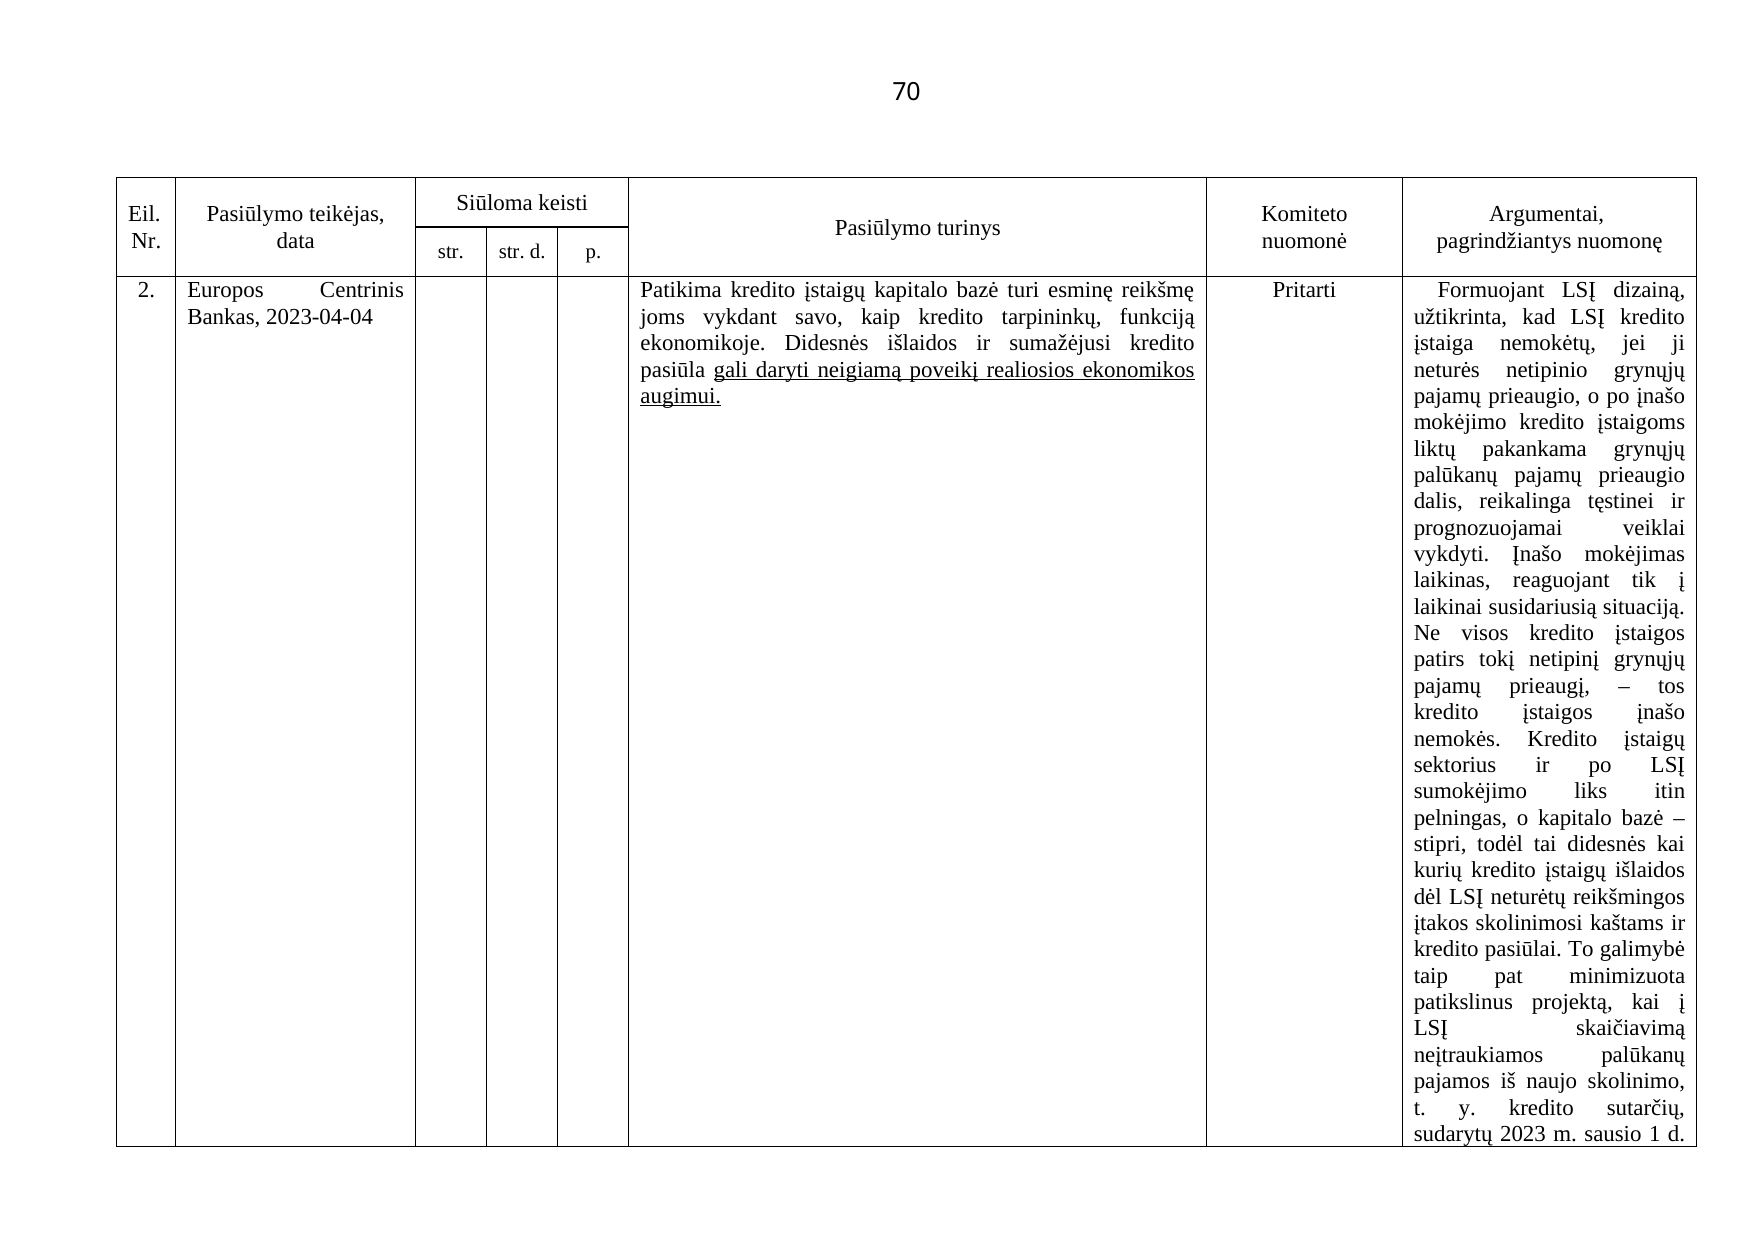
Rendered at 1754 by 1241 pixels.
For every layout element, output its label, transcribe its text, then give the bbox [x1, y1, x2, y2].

table_header Eil. Nr. [117, 178, 175, 276]
table_cell [558, 277, 628, 1146]
table_cell Pritarti [1207, 277, 1402, 1146]
table_cell Formuojant LSĮ dizainą, užtikrinta, kad LSĮ kredito įstaiga nemokėtų, jei ji neturės netipinio grynųjų pajamų prieaugio, o po įnašo mokėjimo kredito įstaigoms liktų pakankama grynųjų palūkanų pajamų prieaugio dalis, reikalinga tęstinei ir prognozuojamai veiklai vykdyti. Įnašo mokėjimas laikinas, reaguojant tik į laikinai susidariusią situaciją. Ne visos kredito įstaigos patirs tokį netipinį grynųjų pajamų prieaugį, – tos kredito įstaigos įnašo nemokės. Kredito įstaigų sektorius ir po LSĮ sumokėjimo liks itin pelningas, o kapitalo bazė – stipri, todėl tai didesnės kai kurių kredito įstaigų išlaidos dėl LSĮ neturėtų reikšmingos įtakos skolinimosi kaštams ir kredito pasiūlai. To galimybė taip pat minimizuota patikslinus projektą, kai į LSĮ skaičiavimą neįtraukiamos palūkanų pajamos iš naujo skolinimo, t. y. kredito sutarčių, sudarytų 2023 m. sausio 1 d. [1403, 277, 1696, 1146]
table_header Argumentai, pagrindžiantys nuomonę [1403, 178, 1696, 276]
table_header Komiteto nuomonė [1207, 178, 1402, 276]
table_cell str. [416, 228, 486, 276]
table_cell Europos Centrinis Bankas, 2023-04-04 [176, 277, 415, 1146]
table_cell [416, 277, 486, 1146]
table_cell 2. [117, 277, 175, 1146]
table_header Pasiūlymo turinys [629, 178, 1206, 276]
table_cell [487, 277, 557, 1146]
table_cell p. [558, 228, 628, 276]
table_header Siūloma keisti [416, 178, 628, 226]
table_header Pasiūlymo teikėjas, data [176, 178, 415, 276]
table_cell str. d. [487, 228, 557, 276]
table_cell Patikima kredito įstaigų kapitalo bazė turi esminę reikšmę joms vykdant savo, kaip kredito tarpininkų, funkciją ekonomikoje. Didesnės išlaidos ir sumažėjusi kredito pasiūla gali daryti neigiamą poveikį realiosios ekonomikos augimui. [629, 277, 1206, 1146]
